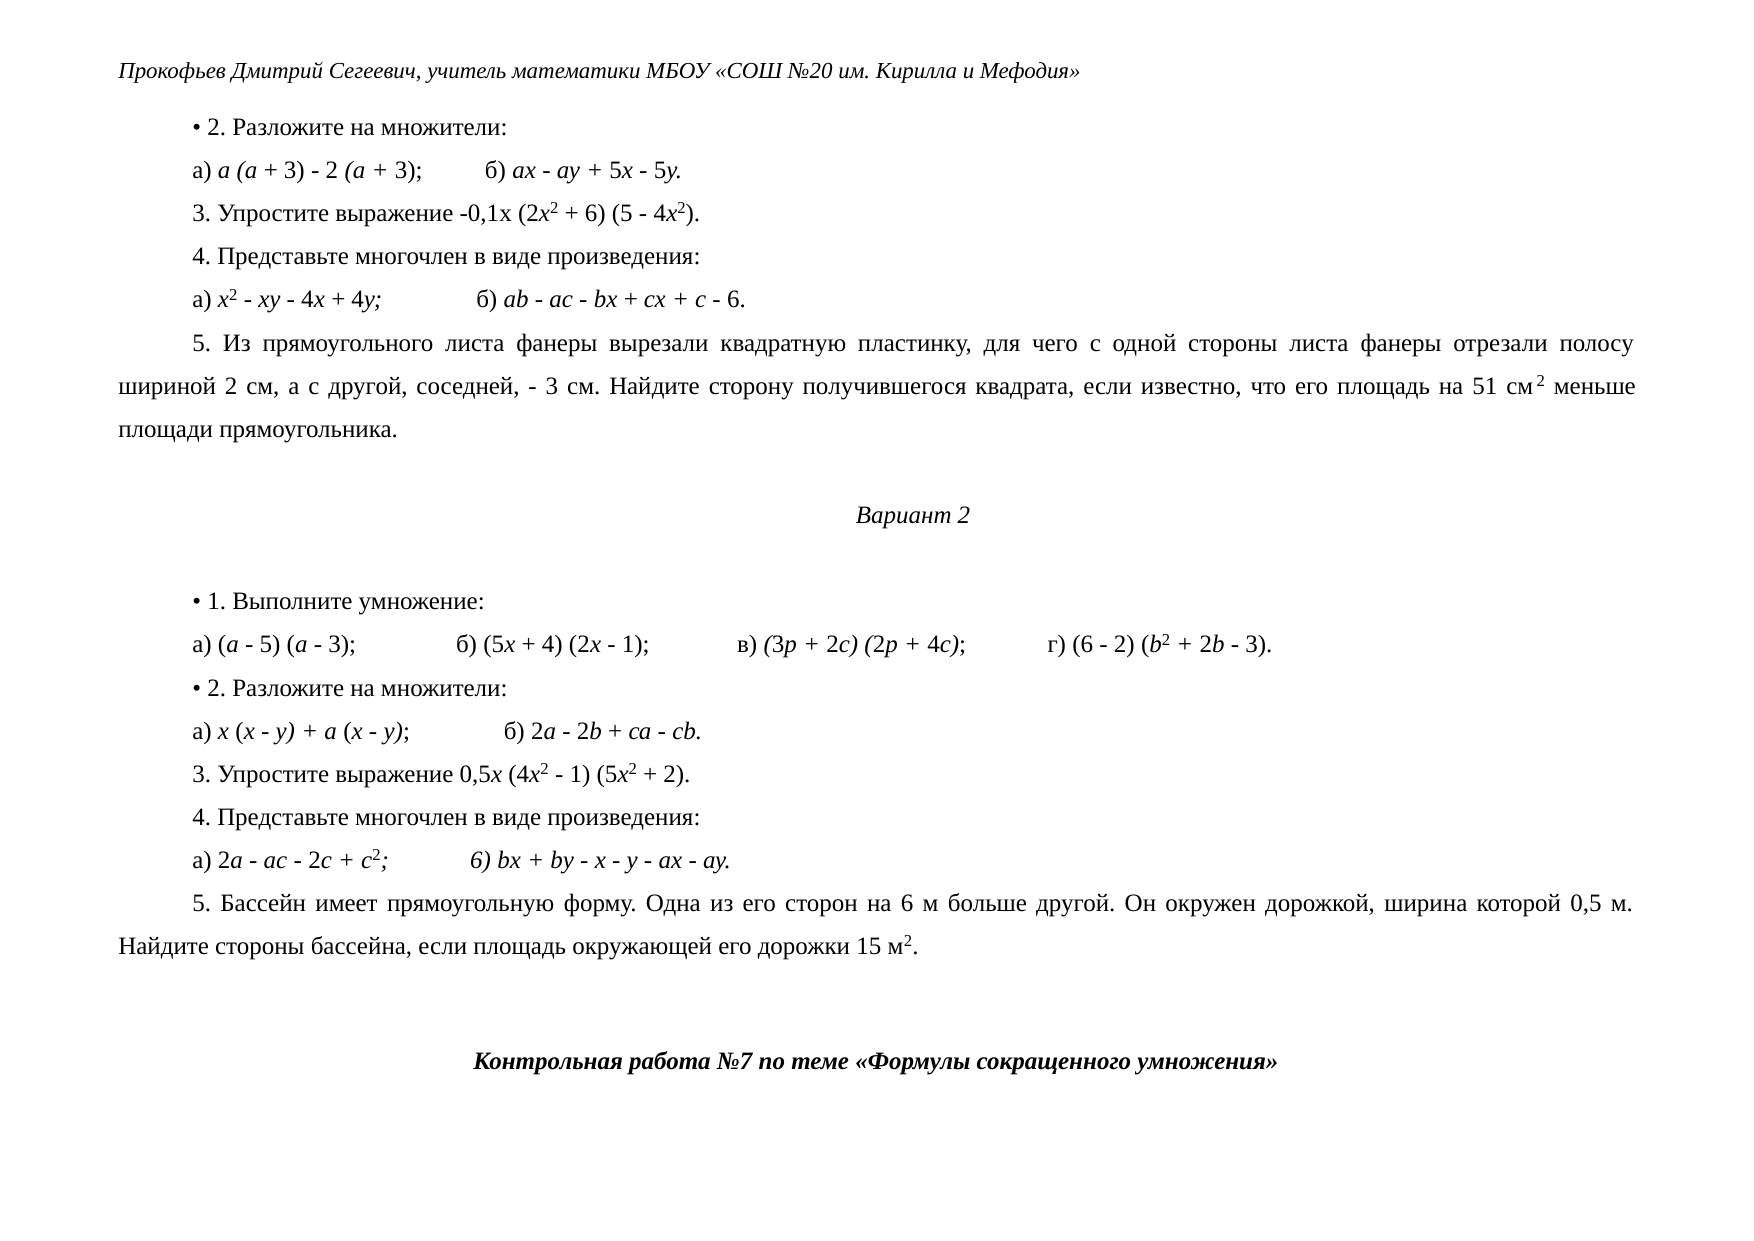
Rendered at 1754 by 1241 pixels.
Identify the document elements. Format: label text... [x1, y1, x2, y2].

text а) 2а - ас - 2с + с2; 6) bx + by - х - у - ах - ау. [118, 845, 1636, 874]
text 5. Из прямоугольного листа фанеры вырезали квадратную пластинку, для чего с одной стороны листа фанеры отрезали полосу шириной 2 см, а с другой, соседней, - 3 см. Найдите сторону получившегося квадрата, если известно, что его площадь на 51 см2 меньше площади прямоугольника. [118, 328, 1636, 443]
text а) х2 - ху - 4х + 4у; б) ab - ас - bх + сх + с - 6. [118, 284, 1636, 313]
text 5. Бассейн имеет прямоугольную форму. Одна из его сторон на 6 м больше другой. Он окружен дорожкой, ширина которой 0,5 м. Найдите стороны бассейна, если площадь окружающей его дорожки 15 м2. [118, 888, 1636, 960]
text 4. Представьте многочлен в виде произведения: [118, 802, 1636, 831]
text Вариант 2 [118, 500, 1636, 529]
text а) (а - 5) (а - 3); б) (5х + 4) (2х - 1); в) (3р + 2с) (2р + 4с); г) (6 - 2) (b2 + 2b - 3). [118, 629, 1636, 658]
text а) х (х - у) + а (х - у); б) 2а - 2b + са - сb. [118, 716, 1636, 744]
text 3. Упростите выражение 0,5х (4х2 - 1) (5х2 + 2). [118, 759, 1636, 788]
text Контрольная работа №7 по теме «Формулы сокращенного умножения» [118, 1046, 1636, 1075]
text • 2. Разложите на множители: [118, 112, 1636, 141]
text 4. Представьте многочлен в виде произведения: [118, 241, 1636, 270]
text • 1. Выполните умножение: [118, 586, 1636, 615]
text 3. Упростите выражение -0,1x (2х2 + 6) (5 - 4х2). [118, 198, 1636, 227]
text а) а (а + 3) - 2 (а + 3); б) ах - ау + 5х - 5у. [118, 155, 1636, 184]
text • 2. Разложите на множители: [118, 673, 1636, 701]
